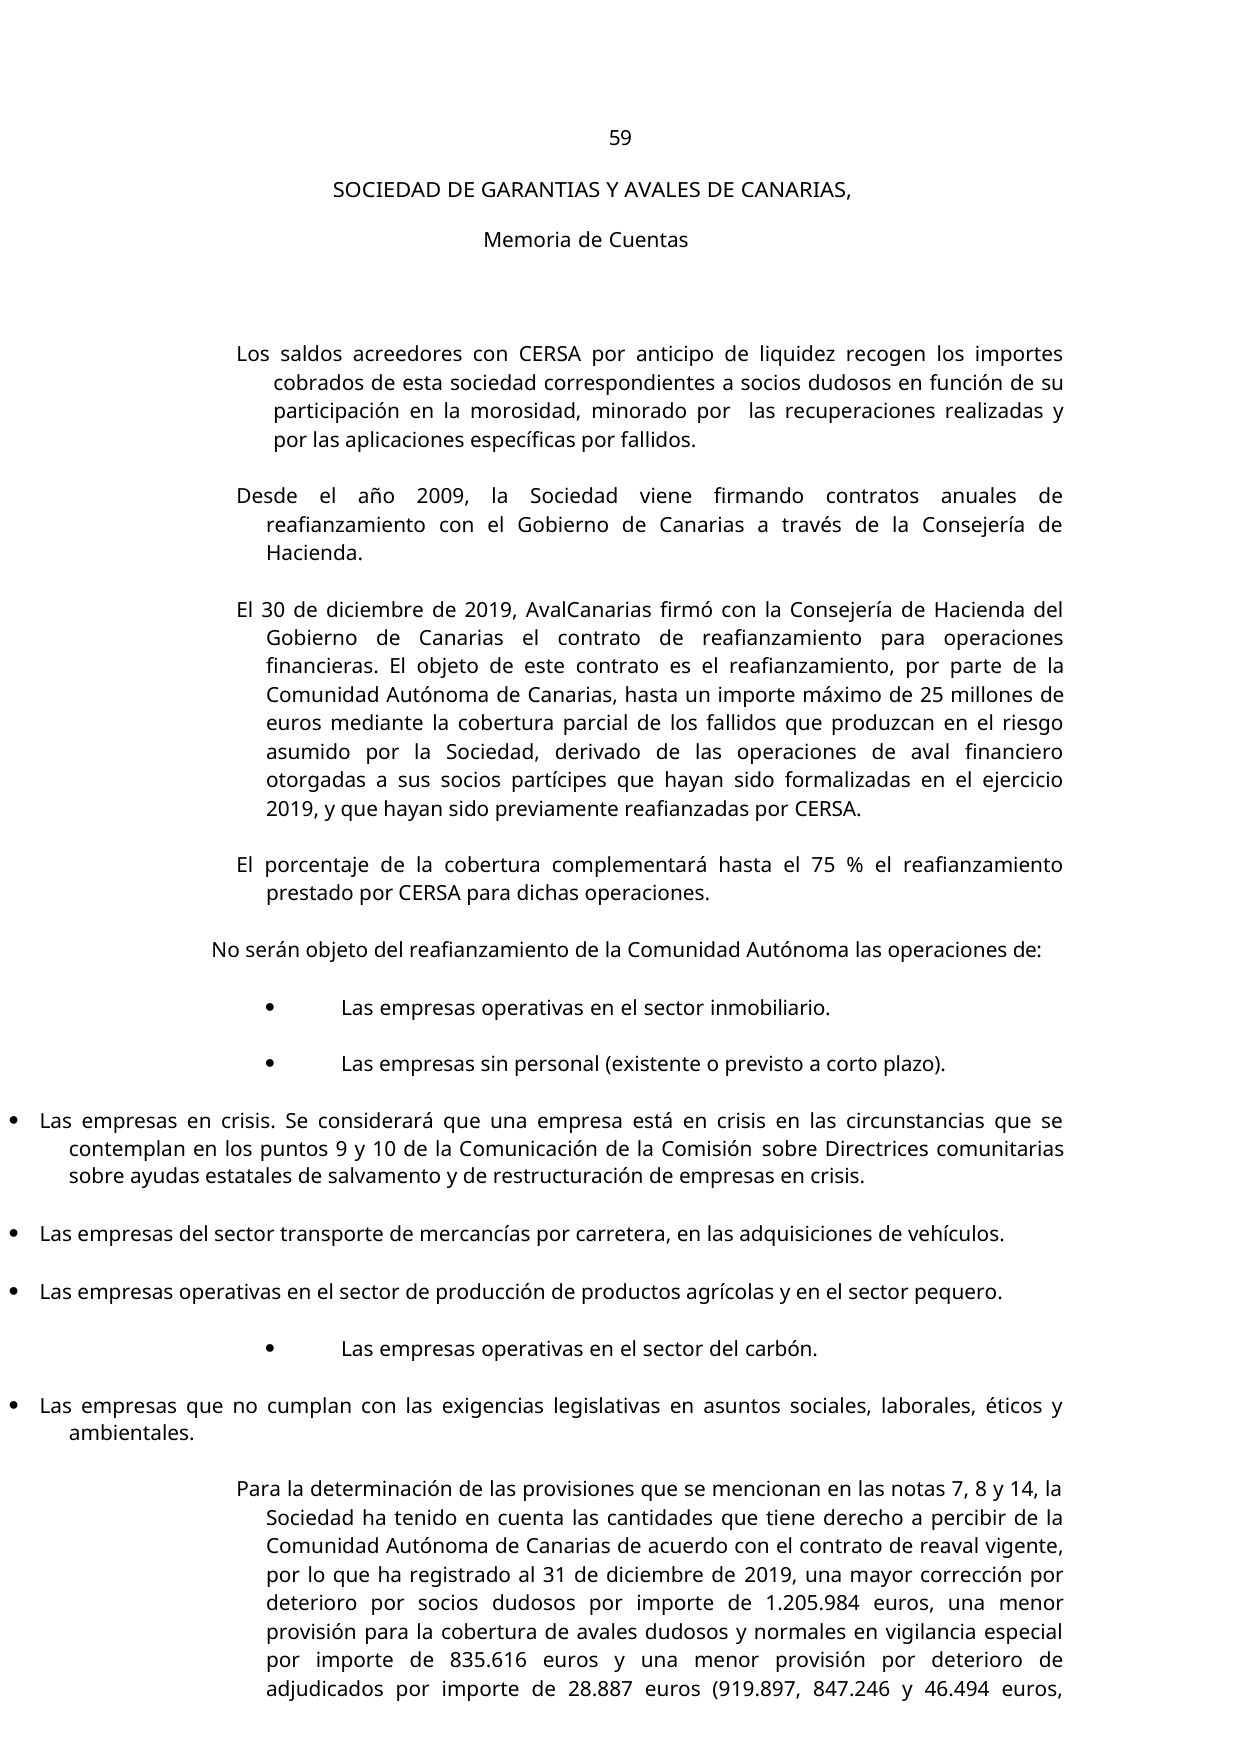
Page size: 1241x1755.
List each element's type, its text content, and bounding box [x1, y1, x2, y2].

list Las empresas que no cumplan con las exigencias legislativas en asuntos sociales, laborales, éticos y ambientales. [9, 1392, 1064, 1446]
text Los saldos acreedores con CERSA por anticipo de liquidez recogen los importes cobrados de esta sociedad correspondientes a socios dudosos en función de su participación en la morosidad, minorado por las recuperaciones realizadas y por las aplicaciones específicas por fallidos. [236, 339, 1064, 453]
text El porcentaje de la cobertura complementará hasta el 75 % el reafianzamiento prestado por CERSA para dichas operaciones. [236, 850, 1064, 907]
list Las empresas operativas en el sector de producción de productos agrícolas y en el sector pequero. [9, 1277, 1064, 1305]
list Las empresas operativas en el sector inmobiliario. [266, 993, 1170, 1021]
text Desde el año 2009, la Sociedad viene firmando contratos anuales de reafianzamiento con el Gobierno de Canarias a través de la Consejería de Hacienda. [236, 481, 1064, 567]
text Para la determinación de las provisiones que se mencionan en las notas 7, 8 y 14, la Sociedad ha tenido en cuenta las cantidades que tiene derecho a percibir de la Comunidad Autónoma de Canarias de acuerdo con el contrato de reaval vigente, por lo que ha registrado al 31 de diciembre de 2019, una mayor corrección por deterioro por socios dudosos por importe de 1.205.984 euros, una menor provisión para la cobertura de avales dudosos y normales en vigilancia especial por importe de 835.616 euros y una menor provisión por deterioro de adjudicados por importe de 28.887 euros (919.897, 847.246 y 46.494 euros, [236, 1474, 1064, 1702]
list Las empresas sin personal (existente o previsto a corto plazo). [266, 1049, 1170, 1078]
text No serán objeto del reafianzamiento de la Comunidad Autónoma las operaciones de: [84, 935, 1170, 963]
list Las empresas operativas en el sector del carbón. [266, 1334, 1170, 1362]
text El 30 de diciembre de 2019, AvalCanarias firmó con la Consejería de Hacienda del Gobierno de Canarias el contrato de reafianzamiento para operaciones financieras. El objeto de este contrato es el reafianzamiento, por parte de la Comunidad Autónoma de Canarias, hasta un importe máximo de 25 millones de euros mediante la cobertura parcial de los fallidos que produzcan en el riesgo asumido por la Sociedad, derivado de las operaciones de aval financiero otorgadas a sus socios partícipes que hayan sido formalizadas en el ejercicio 2019, y que hayan sido previamente reafianzadas por CERSA. [236, 595, 1064, 822]
list Las empresas del sector transporte de mercancías por carretera, en las adquisiciones de vehículos. [9, 1220, 1064, 1247]
list Las empresas en crisis. Se considerará que una empresa está en crisis en las circunstancias que se contemplan en los puntos 9 y 10 de la Comunicación de la Comisión sobre Directrices comunitarias sobre ayudas estatales de salvamento y de restructuración de empresas en crisis. [9, 1106, 1064, 1190]
